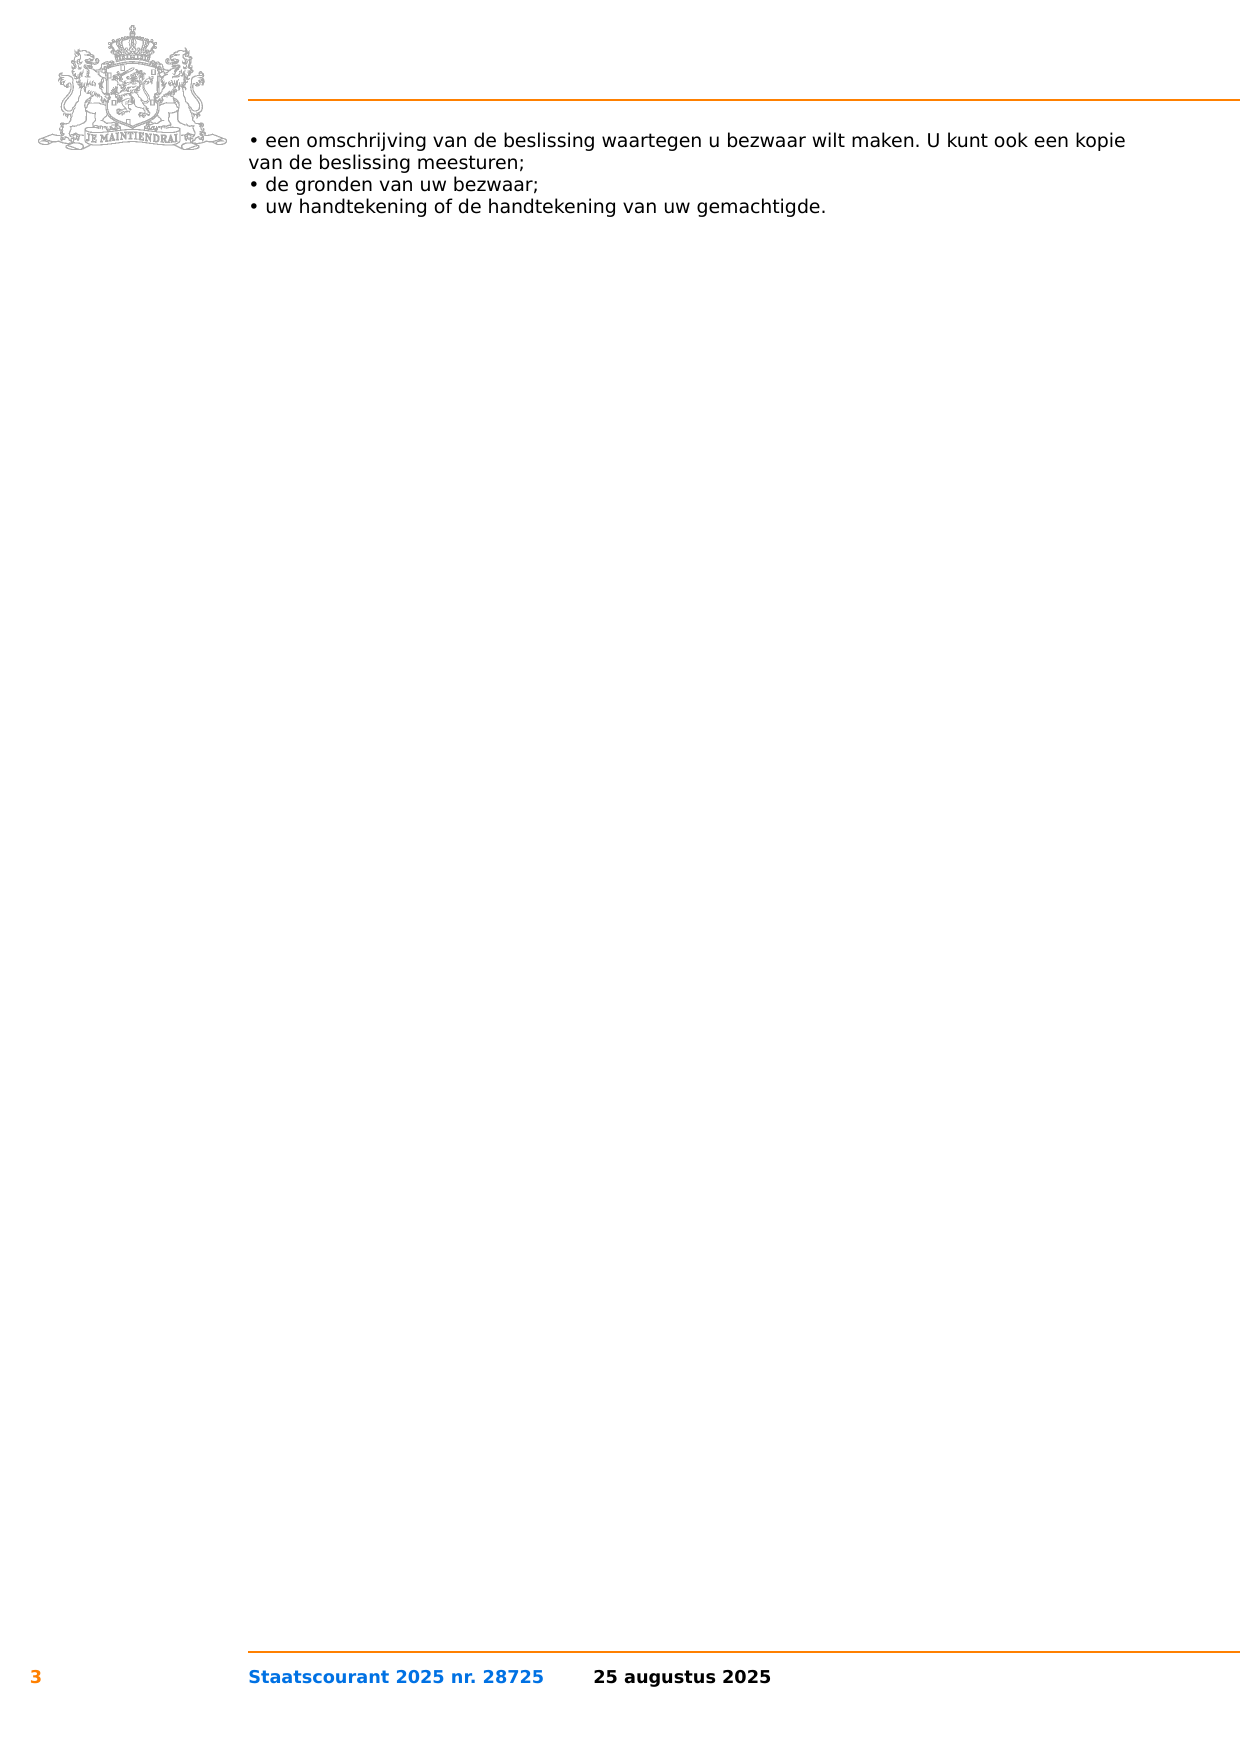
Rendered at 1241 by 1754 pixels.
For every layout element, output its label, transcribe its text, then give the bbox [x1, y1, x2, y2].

text • een omschrijving van de beslissing waartegen u bezwaar wilt maken. U kunt ook een kopie van de beslissing meesturen; [248, 130, 1163, 174]
text • uw handtekening of de handtekening van uw gemachtigde. [248, 196, 1163, 218]
text • de gronden van uw bezwaar; [248, 174, 1163, 196]
picture [38, 25, 227, 150]
